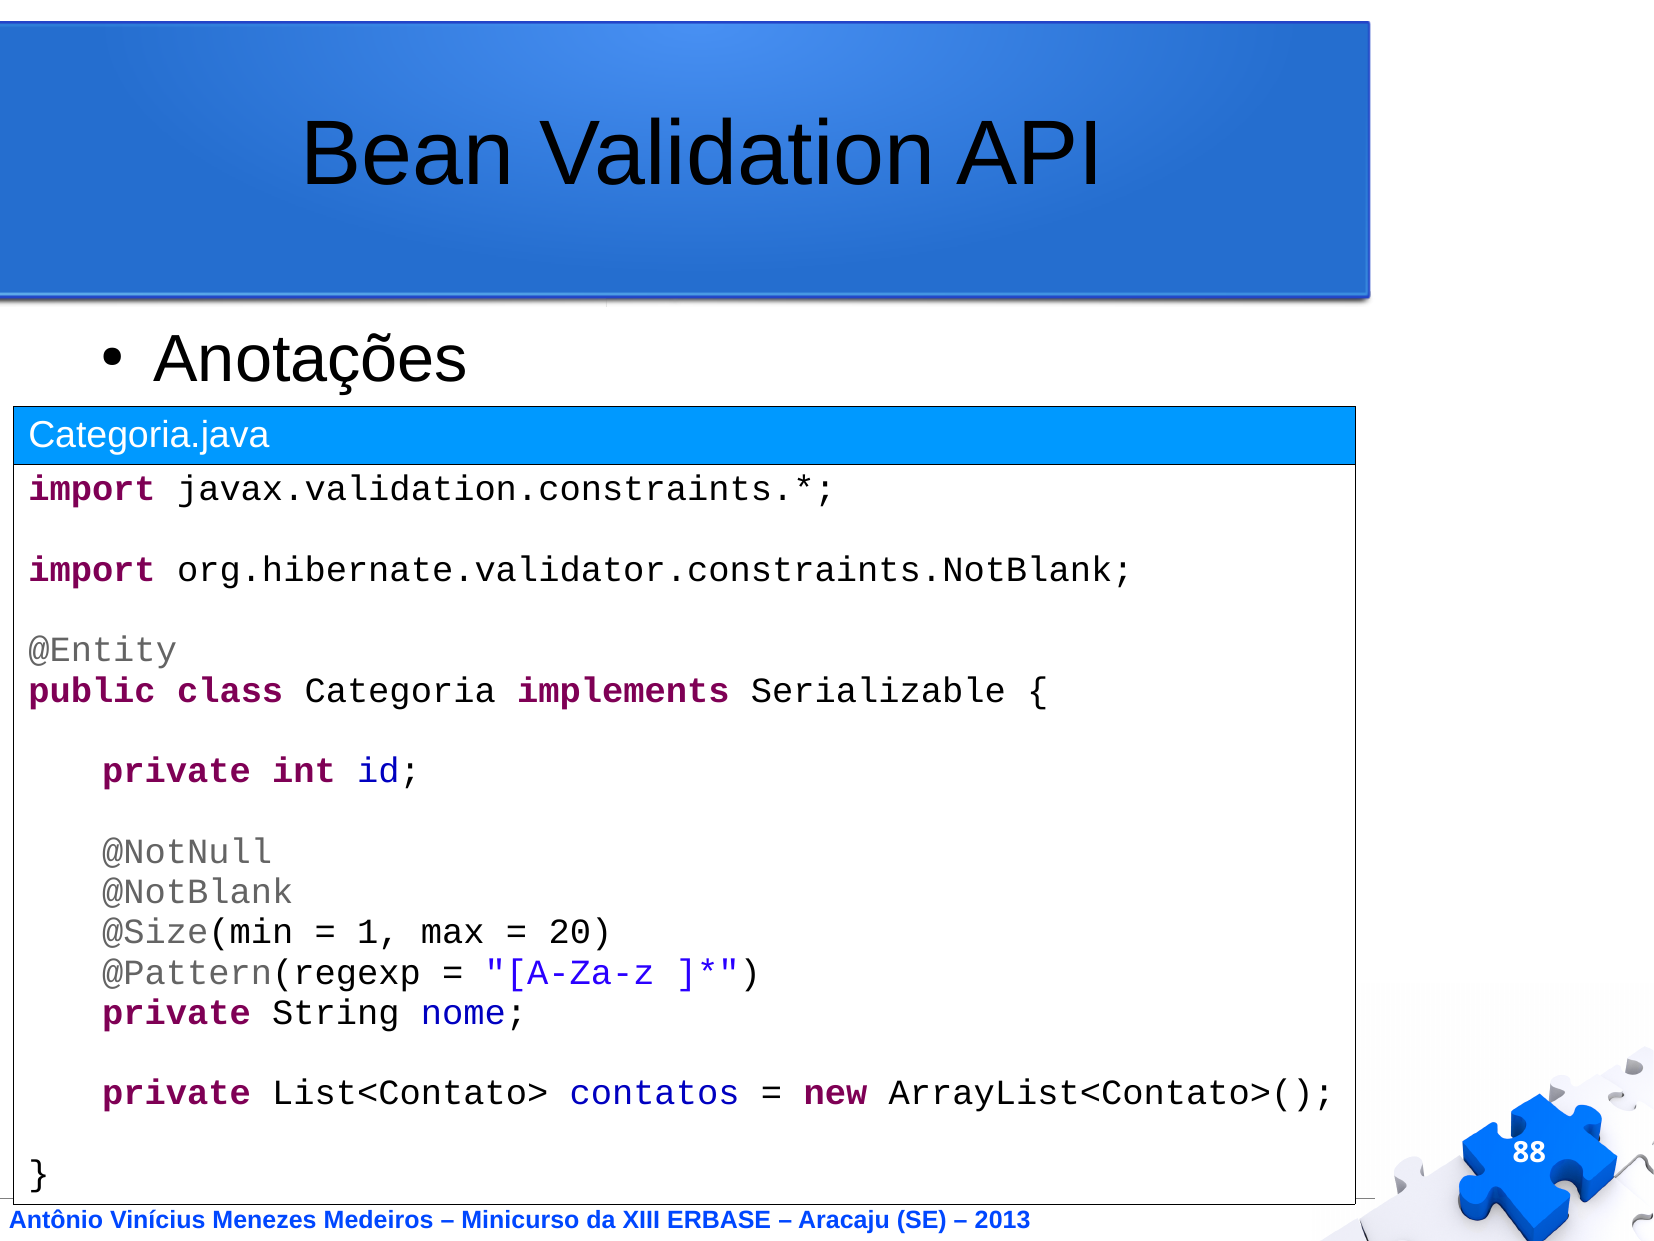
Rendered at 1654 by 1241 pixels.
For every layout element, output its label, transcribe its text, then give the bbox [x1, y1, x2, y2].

table_cell import javax.validation.constraints.*; import org.hibernate.validator.constraints.NotBlank; @Entity public class Categoria implements Serializable { private int id; @NotNull @NotBlank @Size(min = 1, max = 20) @Pattern(regexp = "[A-Za-z ]*") private String nome; private List<Contato> contatos = new ArrayList<Contato>(); } [14, 465, 1355, 1204]
list Anotações [82, 320, 1356, 406]
picture [1311, 983, 1654, 1241]
picture [0, 21, 1375, 307]
title Bean Validation API [82, 49, 1323, 257]
table_header Categoria.java [14, 407, 1355, 464]
